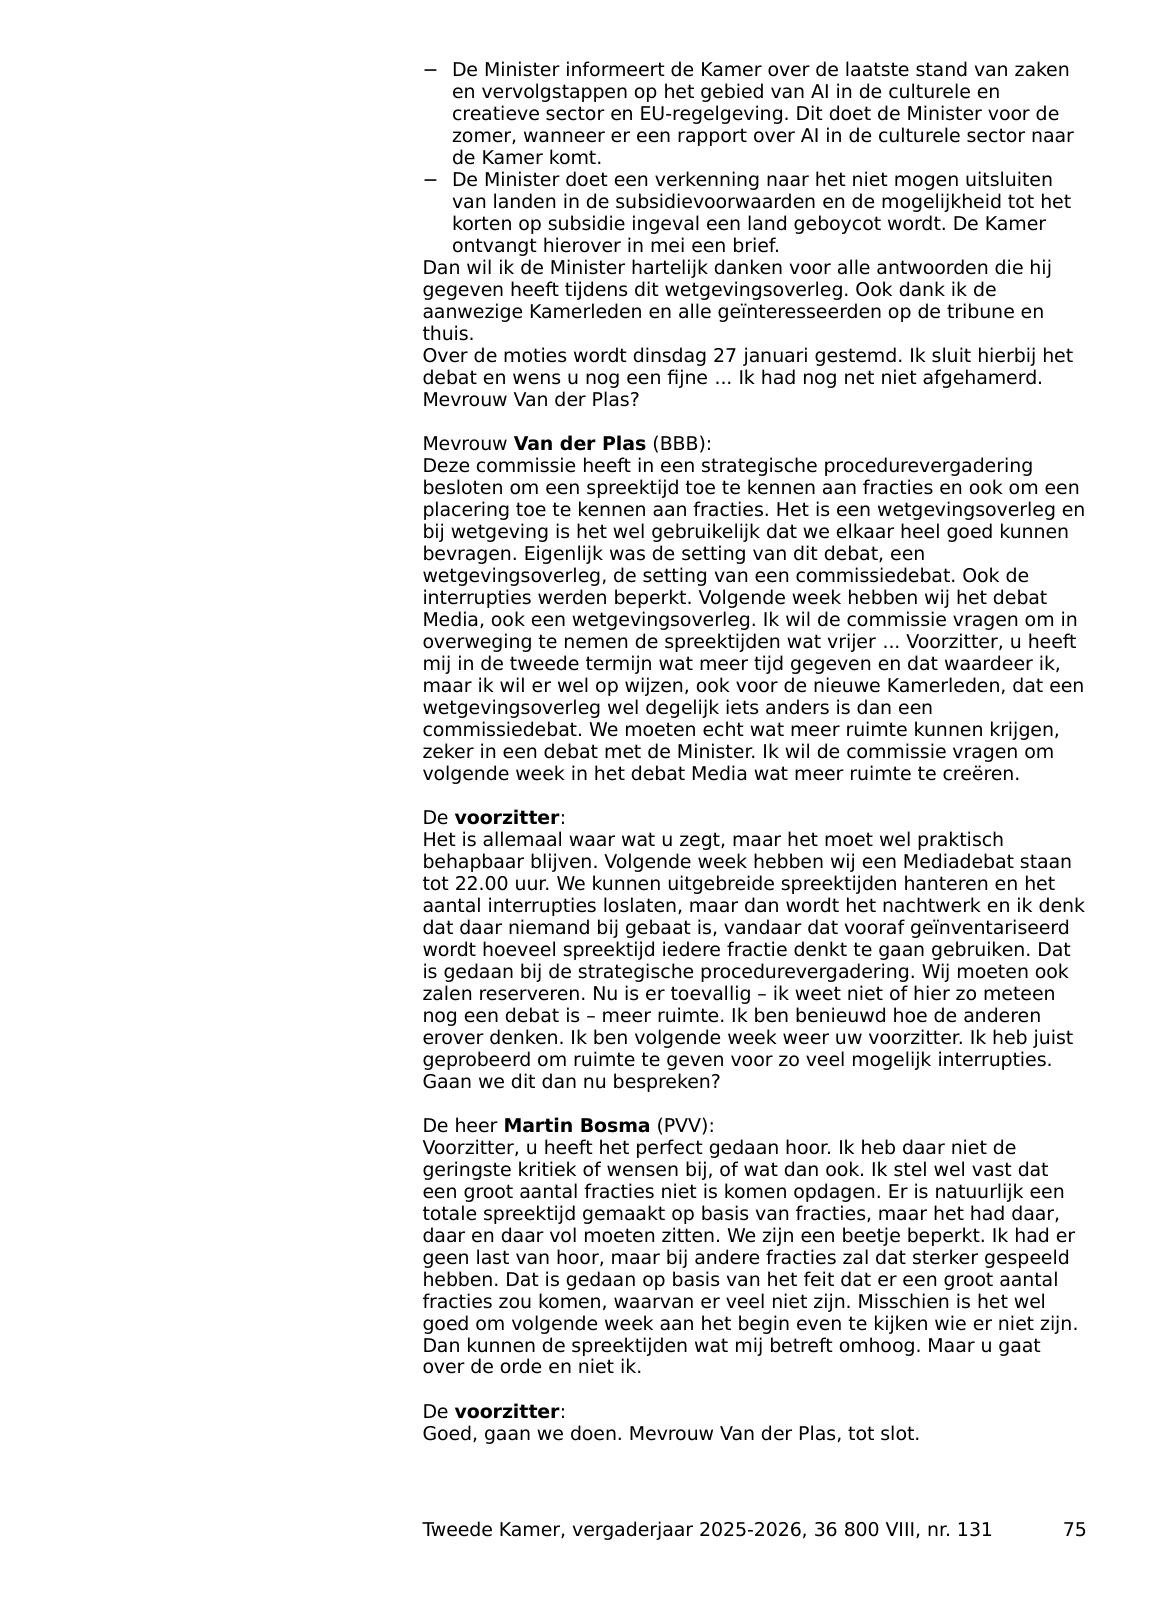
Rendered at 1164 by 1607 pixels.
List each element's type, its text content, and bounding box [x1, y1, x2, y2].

text Mevrouw Van der Plas (BBB): [422, 433, 1087, 455]
text De voorzitter: [422, 1401, 1087, 1423]
text Het is allemaal waar wat u zegt, maar het moet wel praktisch behapbaar blijven. Volgende week hebben wij een Mediadebat staan tot 22.00 uur. We kunnen uitgebreide spreektijden hanteren en het aantal interrupties loslaten, maar dan wordt het nachtwerk en ik denk dat daar niemand bij gebaat is, vandaar dat vooraf geïnventariseerd wordt hoeveel spreektijd iedere fractie denkt te gaan gebruiken. Dat is gedaan bij de strategische procedurevergadering. Wij moeten ook zalen reserveren. Nu is er toevallig – ik weet niet of hier zo meteen nog een debat is – meer ruimte. Ik ben benieuwd hoe de anderen erover denken. Ik ben volgende week weer uw voorzitter. Ik heb juist geprobeerd om ruimte te geven voor zo veel mogelijk interrupties. Gaan we dit dan nu bespreken? [422, 829, 1087, 1092]
text Deze commissie heeft in een strategische procedurevergadering besloten om een spreektijd toe te kennen aan fracties en ook om een placering toe te kennen aan fracties. Het is een wetgevingsoverleg en bij wetgeving is het wel gebruikelijk dat we elkaar heel goed kunnen bevragen. Eigenlijk was de setting van dit debat, een wetgevingsoverleg, de setting van een commissiedebat. Ook de interrupties werden beperkt. Volgende week hebben wij het debat Media, ook een wetgevingsoverleg. Ik wil de commissie vragen om in overweging te nemen de spreektijden wat vrijer ... Voorzitter, u heeft mij in de tweede termijn wat meer tijd gegeven en dat waardeer ik, maar ik wil er wel op wijzen, ook voor de nieuwe Kamerleden, dat een wetgevingsoverleg wel degelijk iets anders is dan een commissiedebat. We moeten echt wat meer ruimte kunnen krijgen, zeker in een debat met de Minister. Ik wil de commissie vragen om volgende week in het debat Media wat meer ruimte te creëren. [422, 455, 1087, 784]
text Voorzitter, u heeft het perfect gedaan hoor. Ik heb daar niet de geringste kritiek of wensen bij, of wat dan ook. Ik stel wel vast dat een groot aantal fracties niet is komen opdagen. Er is natuurlijk een totale spreektijd gemaakt op basis van fracties, maar het had daar, daar en daar vol moeten zitten. We zijn een beetje beperkt. Ik had er geen last van hoor, maar bij andere fracties zal dat sterker gespeeld hebben. Dat is gedaan op basis van het feit dat er een groot aantal fracties zou komen, waarvan er veel niet zijn. Misschien is het wel goed om volgende week aan het begin even te kijken wie er niet zijn. Dan kunnen de spreektijden wat mij betreft omhoog. Maar u gaat over de orde en niet ik. [422, 1137, 1087, 1378]
text De heer Martin Bosma (PVV): [422, 1115, 1087, 1137]
text − De Minister doet een verkenning naar het niet mogen uitsluiten van landen in de subsidievoorwaarden en de mogelijkheid tot het korten op subsidie ingeval een land geboycot wordt. De Kamer ontvangt hierover in mei een brief. [422, 169, 1087, 257]
text De voorzitter: [422, 807, 1087, 829]
text Dan wil ik de Minister hartelijk danken voor alle antwoorden die hij gegeven heeft tijdens dit wetgevingsoverleg. Ook dank ik de aanwezige Kamerleden en alle geïnteresseerden op de tribune en thuis. [422, 257, 1087, 345]
text − De Minister informeert de Kamer over de laatste stand van zaken en vervolgstappen op het gebied van AI in de culturele en creatieve sector en EU-regelgeving. Dit doet de Minister voor de zomer, wanneer er een rapport over AI in de culturele sector naar de Kamer komt. [422, 59, 1087, 169]
text Over de moties wordt dinsdag 27 januari gestemd. Ik sluit hierbij het debat en wens u nog een fijne ... Ik had nog net niet afgehamerd. Mevrouw Van der Plas? [422, 345, 1087, 411]
text Goed, gaan we doen. Mevrouw Van der Plas, tot slot. [422, 1423, 1087, 1444]
